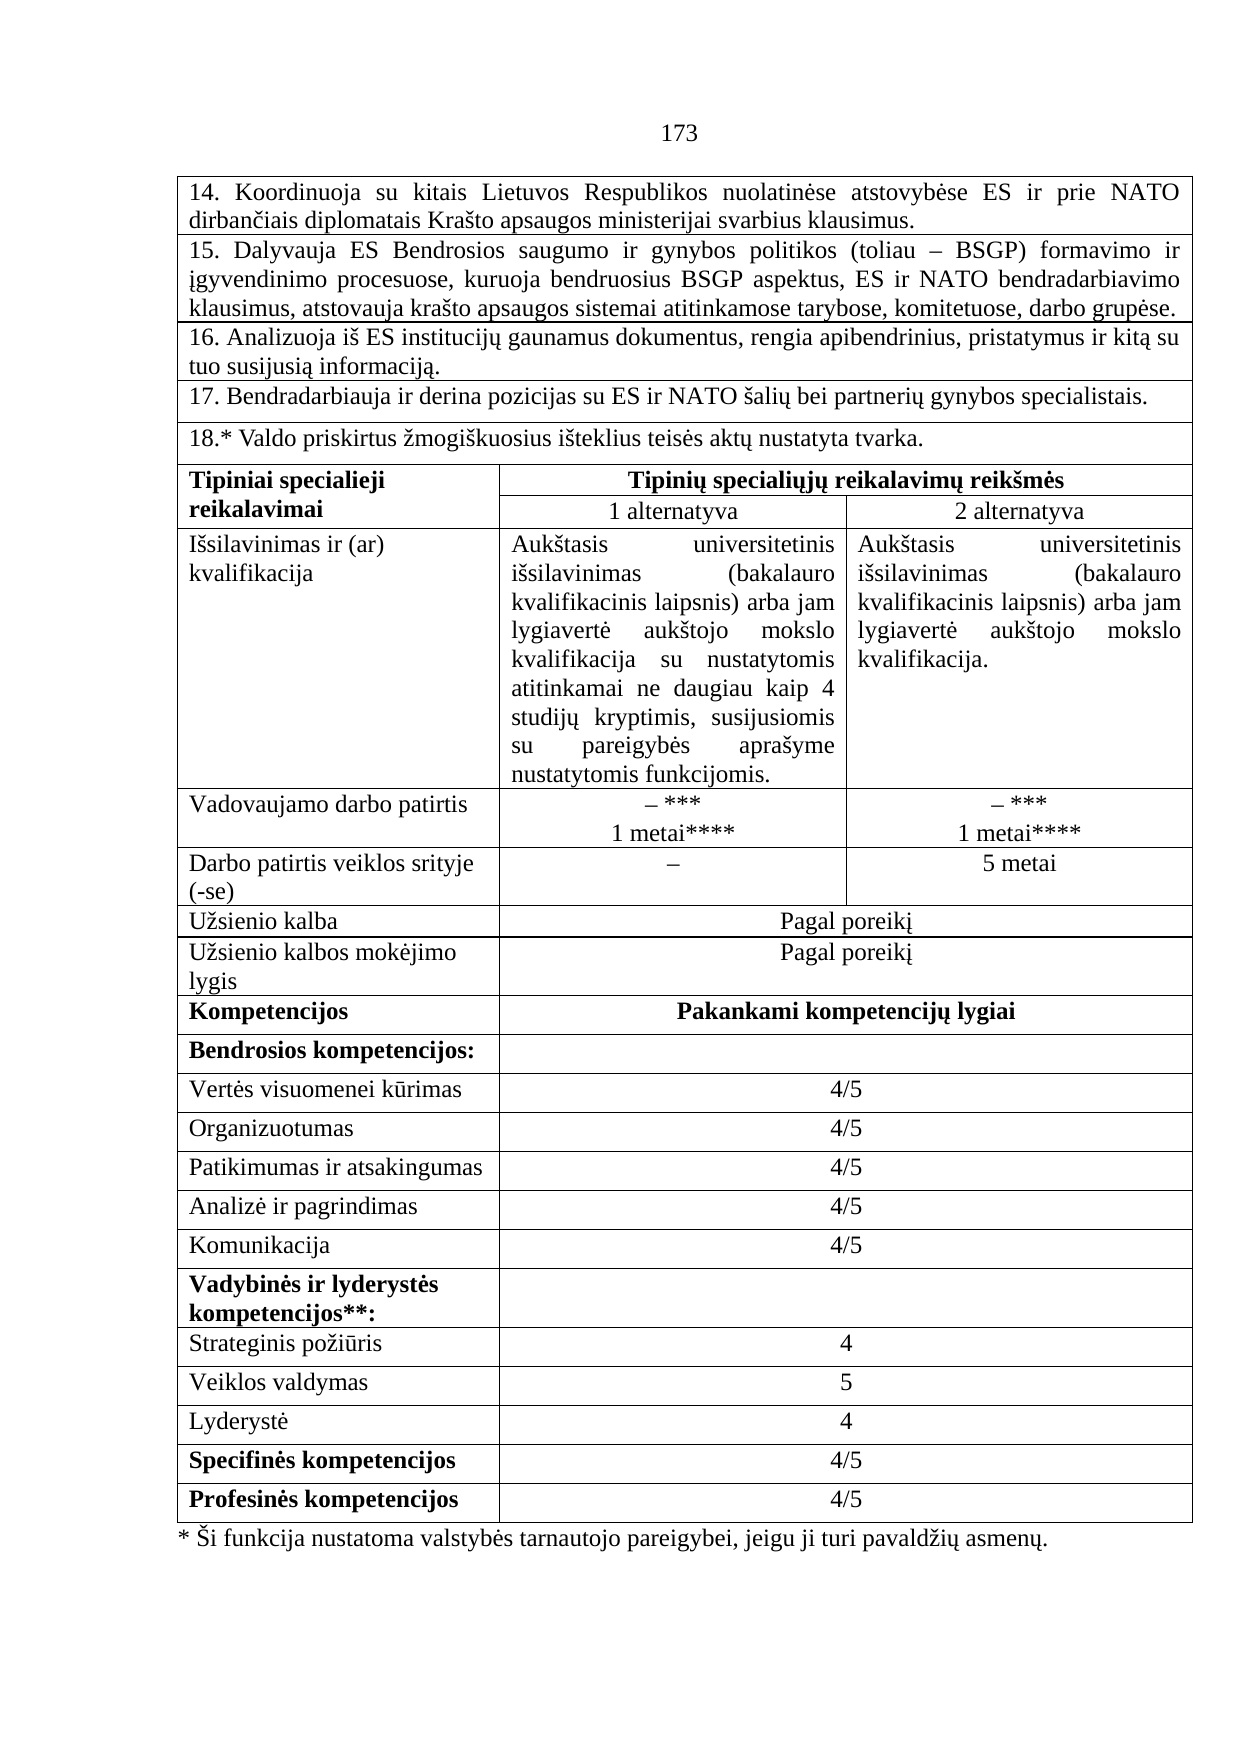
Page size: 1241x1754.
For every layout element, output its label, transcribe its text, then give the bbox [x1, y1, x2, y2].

table_cell Vertės visuomenei kūrimas [178, 1074, 499, 1112]
table_cell 4/5 [500, 1113, 1192, 1151]
table_cell Užsienio kalbos mokėjimo lygis [178, 938, 499, 995]
table_cell Pagal poreikį [500, 938, 1192, 995]
table_cell Tipinių specialiųjų reikalavimų reikšmės [500, 465, 1192, 495]
table_cell Profesinės kompetencijos [178, 1484, 499, 1522]
table_cell Vadybinės ir lyderystės kompetencijos**: [178, 1269, 499, 1327]
table_cell 15. Dalyvauja ES Bendrosios saugumo ir gynybos politikos (toliau – BSGP) formavimo ir įgyvendinimo procesuose, kuruoja bendruosius BSGP aspektus, ES ir NATO bendradarbiavimo klausimus, atstovauja krašto apsaugos sistemai atitinkamose tarybose, komitetuose, darbo grupėse. [178, 235, 1192, 321]
table_cell 17. Bendradarbiauja ir derina pozicijas su ES ir NATO šalių bei partnerių gynybos specialistais. [178, 381, 1192, 422]
table_cell 16. Analizuoja iš ES institucijų gaunamus dokumentus, rengia apibendrinius, pristatymus ir kitą su tuo susijusią informaciją. [178, 323, 1192, 380]
table_cell 4/5 [500, 1191, 1192, 1229]
table_cell Lyderystė [178, 1406, 499, 1444]
table_cell Tipiniai specialieji reikalavimai [178, 465, 499, 528]
table_cell Išsilavinimas ir (ar) kvalifikacija [178, 529, 499, 788]
table_cell 4/5 [500, 1230, 1192, 1268]
table_cell 5 [500, 1367, 1192, 1405]
table_cell 18.* Valdo priskirtus žmogiškuosius išteklius teisės aktų nustatyta tvarka. [178, 423, 1192, 464]
table_cell 2 alternatyva [847, 496, 1192, 528]
table_cell Organizuotumas [178, 1113, 499, 1151]
table_cell Užsienio kalba [178, 906, 499, 936]
table_cell Pakankami kompetencijų lygiai [500, 996, 1192, 1034]
text * Ši funkcija nustatoma valstybės tarnautojo pareigybei, jeigu ji turi pavaldžių asmenų. [177, 1523, 1181, 1552]
table_cell Pagal poreikį [500, 906, 1192, 936]
table_cell Darbo patirtis veiklos srityje (-se) [178, 848, 499, 905]
table_cell 4/5 [500, 1152, 1192, 1190]
table_cell [500, 1035, 1192, 1073]
table_cell 5 metai [847, 848, 1192, 905]
table_cell Vadovaujamo darbo patirtis [178, 789, 499, 847]
table_cell Bendrosios kompetencijos: [178, 1035, 499, 1073]
table_cell – [500, 848, 846, 905]
table_cell Kompetencijos [178, 996, 499, 1034]
table_cell [500, 1269, 1192, 1327]
table_cell – *** 1 metai**** [847, 789, 1192, 847]
table_cell Aukštasis universitetinis išsilavinimas (bakalauro kvalifikacinis laipsnis) arba jam lygiavertė aukštojo mokslo kvalifikacija su nustatytomis atitinkamai ne daugiau kaip 4 studijų kryptimis, susijusiomis su pareigybės aprašyme nustatytomis funkcijomis. [500, 529, 846, 788]
table_cell 14. Koordinuoja su kitais Lietuvos Respublikos nuolatinėse atstovybėse ES ir prie NATO dirbančiais diplomatais Krašto apsaugos ministerijai svarbius klausimus. [178, 177, 1192, 234]
table_cell 4/5 [500, 1445, 1192, 1483]
table_cell Analizė ir pagrindimas [178, 1191, 499, 1229]
table_cell 4 [500, 1328, 1192, 1366]
table_cell Strateginis požiūris [178, 1328, 499, 1366]
table_cell 4/5 [500, 1484, 1192, 1522]
table_cell Aukštasis universitetinis išsilavinimas (bakalauro kvalifikacinis laipsnis) arba jam lygiavertė aukštojo mokslo kvalifikacija. [847, 529, 1192, 788]
table_cell Veiklos valdymas [178, 1367, 499, 1405]
table_cell Komunikacija [178, 1230, 499, 1268]
table_cell Specifinės kompetencijos [178, 1445, 499, 1483]
table_cell 1 alternatyva [500, 496, 846, 528]
table_cell 4/5 [500, 1074, 1192, 1112]
table_cell 4 [500, 1406, 1192, 1444]
table_cell Patikimumas ir atsakingumas [178, 1152, 499, 1190]
table_cell – *** 1 metai**** [500, 789, 846, 847]
